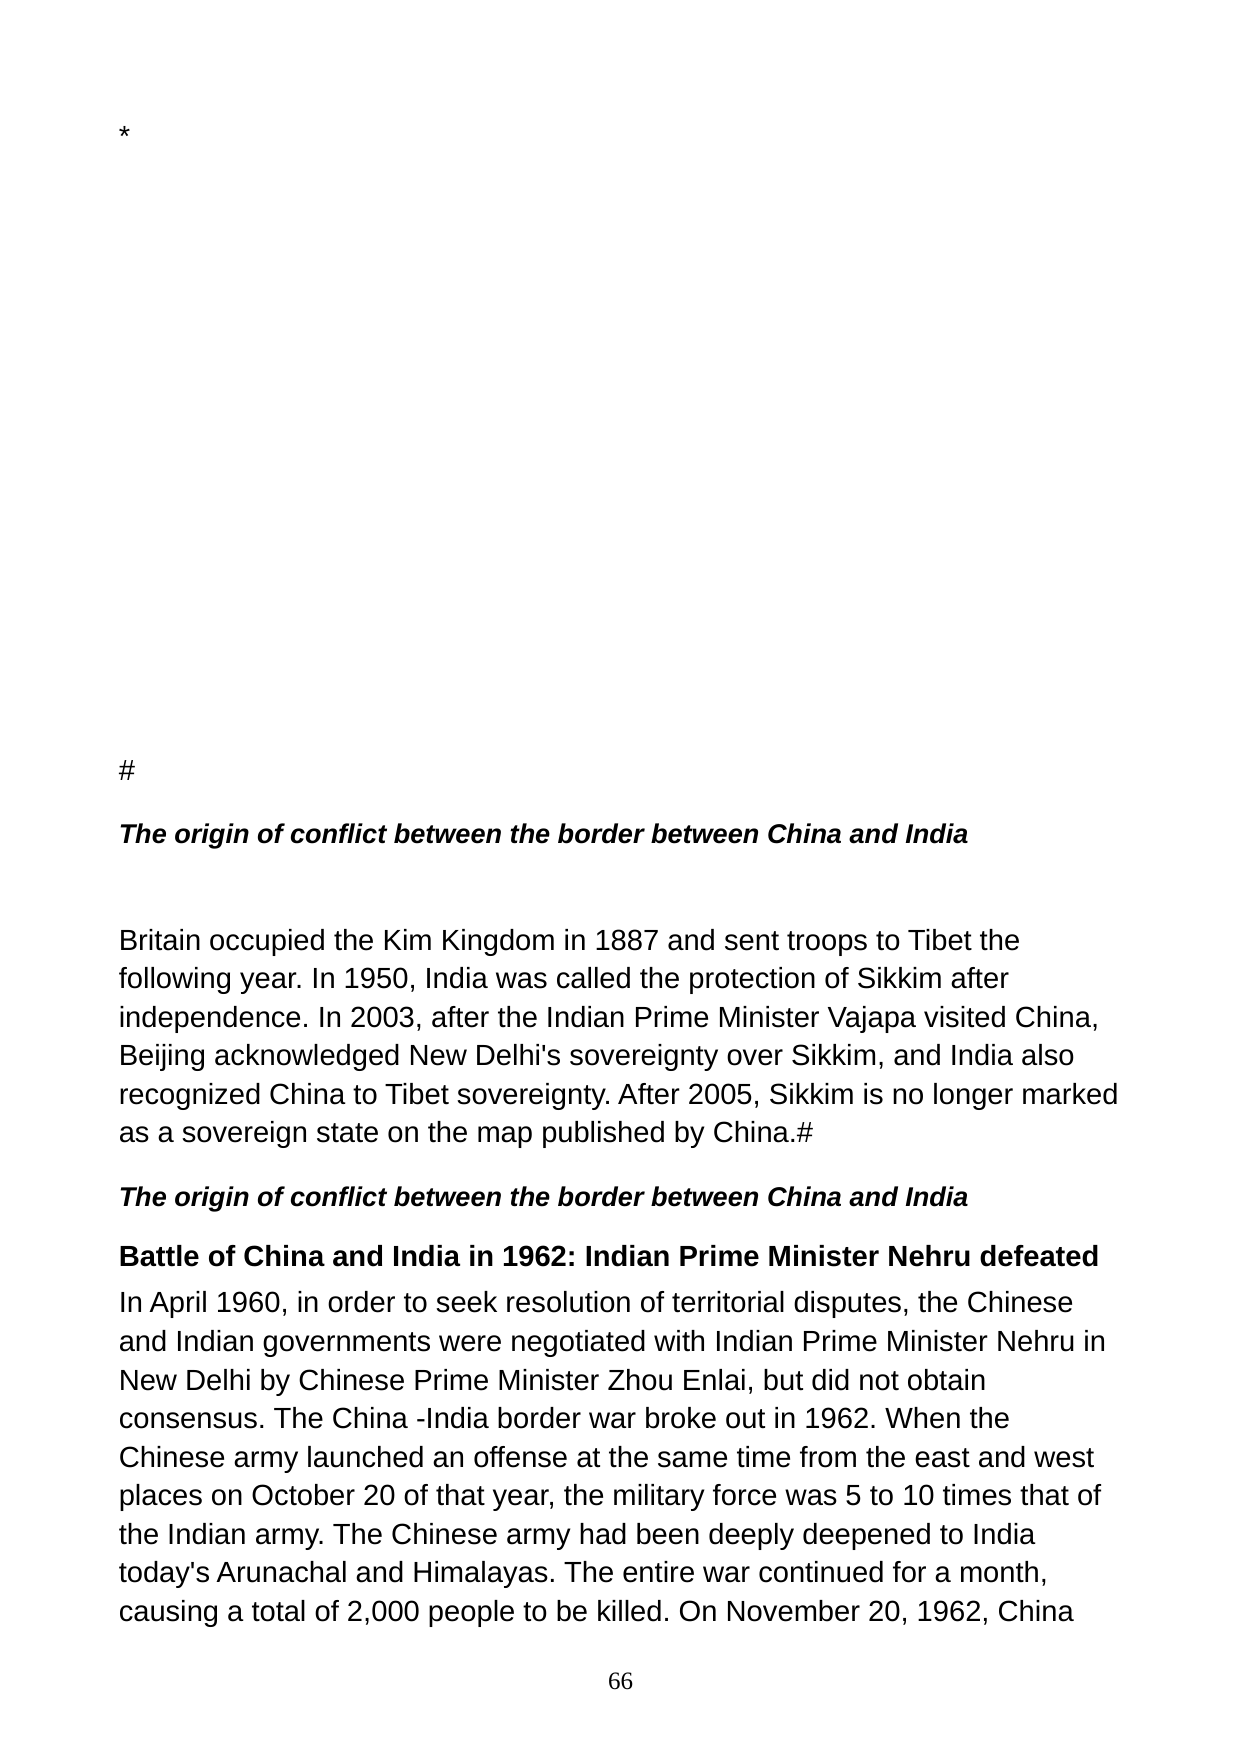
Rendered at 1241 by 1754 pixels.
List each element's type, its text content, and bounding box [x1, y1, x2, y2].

text * # [118, 118, 1122, 786]
subtitle The origin of conflict between the border between China and India [118, 1181, 1122, 1212]
text Britain occupied the Kim Kingdom in 1887 and sent troops to Tibet the following year. In 1950, India was called the protection of Sikkim after independence. In 2003, after the Indian Prime Minister Vajapa visited China, Beijing acknowledged New Delhi's sovereignty over Sikkim, and India also recognized China to Tibet sovereignty. After 2005, Sikkim is no longer marked as a sovereign state on the map published by China.# [118, 923, 1122, 1149]
text In April 1960, in order to seek resolution of territorial disputes, the Chinese and Indian governments were negotiated with Indian Prime Minister Nehru in New Delhi by Chinese Prime Minister Zhou Enlai, but did not obtain consensus. The China -India border war broke out in 1962. When the Chinese army launched an offense at the same time from the east and west places on October 20 of that year, the military force was 5 to 10 times that of the Indian army. The Chinese army had been deeply deepened to India today's Arunachal and Himalayas. The entire war continued for a month, causing a total of 2,000 people to be killed. On November 20, 1962, China [118, 1285, 1122, 1627]
subtitle Battle of China and India in 1962: Indian Prime Minister Nehru defeated [118, 1239, 1122, 1273]
subtitle The origin of conflict between the border between China and India [118, 818, 1122, 849]
